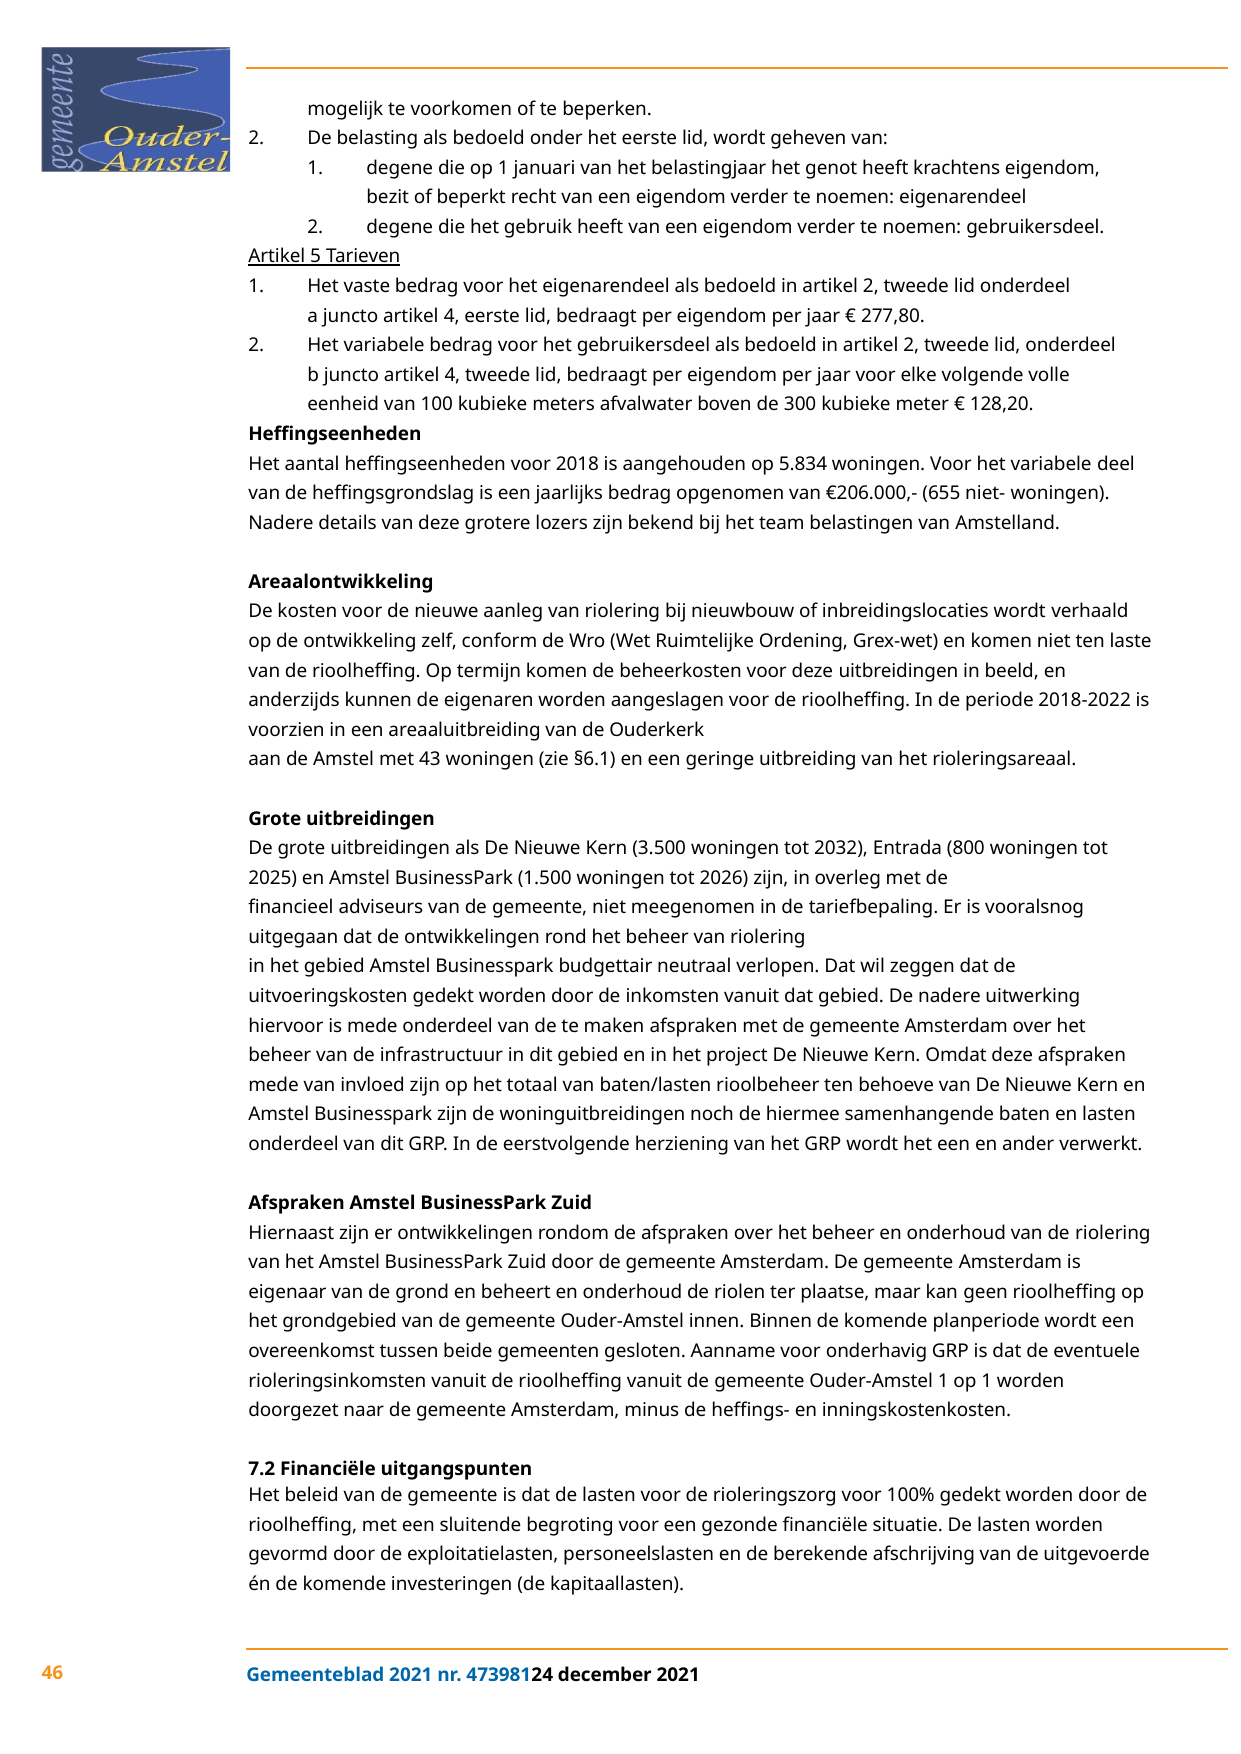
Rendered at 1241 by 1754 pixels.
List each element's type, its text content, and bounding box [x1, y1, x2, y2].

text Het aantal heffingseenheden voor 2018 is aangehouden op 5.834 woningen. Voor het variabele deel van de heffingsgrondslag is een jaarlijks bedrag opgenomen van €206.000,- (655 niet- woningen). Nadere details van deze grotere lozers zijn bekend bij het team belastingen van Amstelland. [248, 450, 1152, 535]
text De grote uitbreidingen als De Nieuwe Kern (3.500 woningen tot 2032), Entrada (800 woningen tot 2025) en Amstel BusinessPark (1.500 woningen tot 2026) zijn, in overleg met de financieel adviseurs van de gemeente, niet meegenomen in de tariefbepaling. Er is vooralsnog uitgegaan dat de ontwikkelingen rond het beheer van riolering in het gebied Amstel Businesspark budgettair neutraal verlopen. Dat wil zeggen dat de uitvoeringskosten gedekt worden door de inkomsten vanuit dat gebied. De nadere uitwerking hiervoor is mede onderdeel van de te maken afspraken met de gemeente Amsterdam over het beheer van de infrastructuur in dit gebied en in het project De Nieuwe Kern. Omdat deze afspraken mede van invloed zijn op het totaal van baten/lasten rioolbeheer ten behoeve van De Nieuwe Kern en Amstel Businesspark zijn de woninguitbreidingen noch de hiermee samenhangende baten en lasten onderdeel van dit GRP. In de eerstvolgende herziening van het GRP wordt het een en ander verwerkt. [248, 834, 1152, 1156]
text De kosten voor de nieuwe aanleg van riolering bij nieuwbouw of inbreidingslocaties wordt verhaald op de ontwikkeling zelf, conform de Wro (Wet Ruimtelijke Ordening, Grex-wet) en komen niet ten laste van de rioolheffing. Op termijn komen de beheerkosten voor deze uitbreidingen in beeld, en anderzijds kunnen de eigenaren worden aangeslagen voor de rioolheffing. In de periode 2018-2022 is voorzien in een areaaluitbreiding van de Ouderkerk aan de Amstel met 43 woningen (zie §6.1) en een geringe uitbreiding van het rioleringsareaal. [248, 598, 1152, 771]
text Het beleid van de gemeente is dat de lasten voor de rioleringszorg voor 100% gedekt worden door de rioolheffing, met een sluitende begroting voor een gezonde financiële situatie. De lasten worden gevormd door de exploitatielasten, personeelslasten en de berekende afschrijving van de uitgevoerde én de komende investeringen (de kapitaallasten). [248, 1481, 1152, 1596]
list degene die op 1 januari van het belastingjaar het genot heeft krachtens eigendom, bezit of beperkt recht van een eigendom verder te noemen: eigenarendeel [307, 154, 1152, 209]
text Areaalontwikkeling [248, 568, 1152, 594]
text Afspraken Amstel BusinessPark Zuid [248, 1189, 1152, 1215]
text Heffingseenheden [248, 420, 1152, 446]
list Het vaste bedrag voor het eigenarendeel als bedoeld in artikel 2, tweede lid onderdeel a juncto artikel 4, eerste lid, bedraagt per eigendom per jaar € 277,80. [248, 272, 1152, 328]
list De belasting als bedoeld onder het eerste lid, wordt geheven van: [248, 124, 1152, 150]
list mogelijk te voorkomen of te beperken. [248, 95, 1152, 121]
picture [41, 47, 231, 172]
text Hiernaast zijn er ontwikkelingen rondom de afspraken over het beheer en onderhoud van de riolering van het Amstel BusinessPark Zuid door de gemeente Amsterdam. De gemeente Amsterdam is eigenaar van de grond en beheert en onderhoud de riolen ter plaatse, maar kan geen rioolheffing op het grondgebied van de gemeente Ouder-Amstel innen. Binnen de komende planperiode wordt een overeenkomst tussen beide gemeenten gesloten. Aanname voor onderhavig GRP is dat de eventuele rioleringsinkomsten vanuit de rioolheffing vanuit de gemeente Ouder-Amstel 1 op 1 worden doorgezet naar de gemeente Amsterdam, minus de heffings- en inningskostenkosten. [248, 1219, 1152, 1422]
text 7.2 Financiële uitgangspunten [248, 1456, 1152, 1481]
list Het variabele bedrag voor het gebruikersdeel als bedoeld in artikel 2, tweede lid, onderdeel b juncto artikel 4, tweede lid, bedraagt per eigendom per jaar voor elke volgende volle eenheid van 100 kubieke meters afvalwater boven de 300 kubieke meter € 128,20. [248, 331, 1152, 416]
text Artikel 5 Tarieven [248, 243, 1152, 268]
text Grote uitbreidingen [248, 805, 1152, 831]
list degene die het gebruik heeft van een eigendom verder te noemen: gebruikersdeel. [307, 213, 1152, 239]
